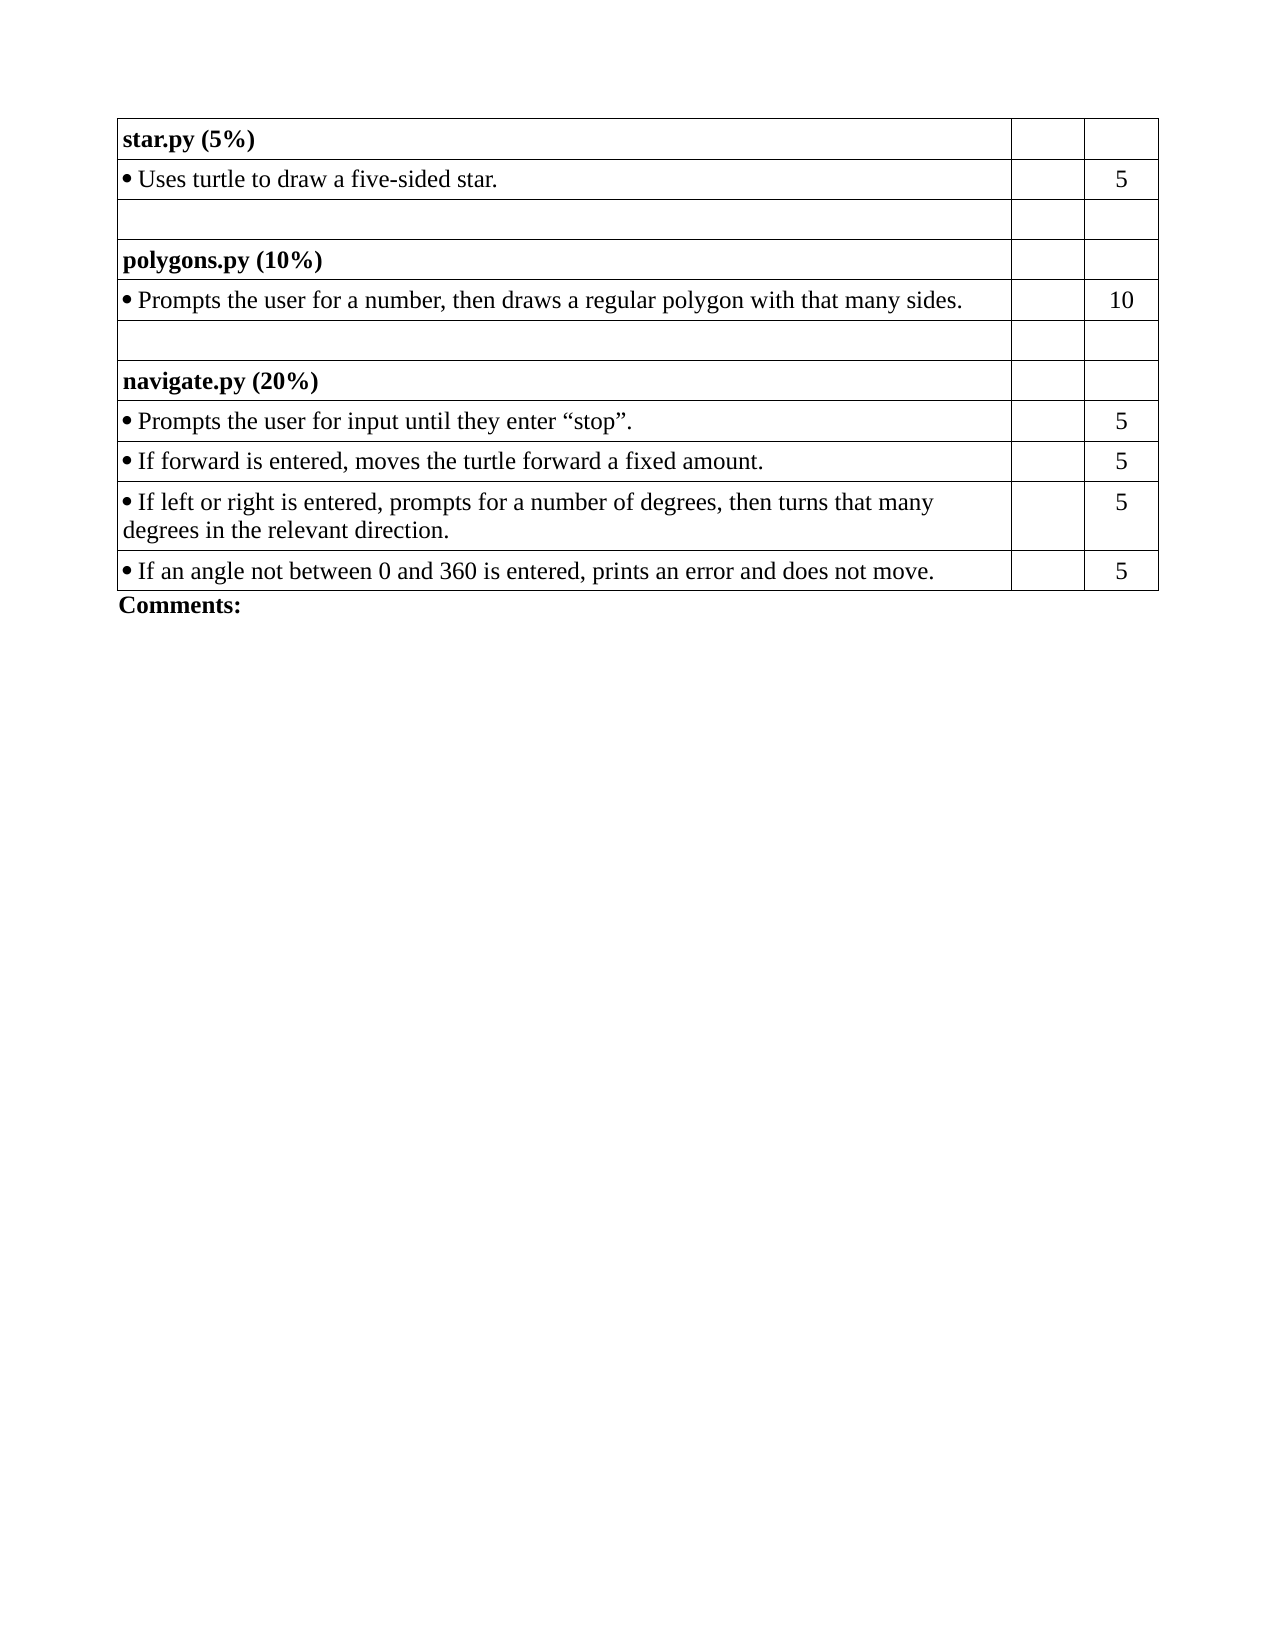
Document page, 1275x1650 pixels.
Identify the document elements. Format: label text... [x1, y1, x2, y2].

table_cell 5 [1085, 401, 1158, 441]
table_cell Uses turtle to draw a five-sided star. [118, 160, 1011, 199]
table_cell [1085, 119, 1158, 158]
table_cell If left or right is entered, prompts for a number of degrees, then turns that many degrees in the relevant direction. [118, 482, 1011, 550]
table_cell polygons.py (10%) [118, 240, 1011, 279]
table_cell [1012, 482, 1084, 550]
table_cell 5 [1085, 482, 1158, 550]
table_cell Prompts the user for input until they enter “stop”. [118, 401, 1011, 441]
table_cell 5 [1085, 160, 1158, 199]
table_cell Prompts the user for a number, then draws a regular polygon with that many sides. [118, 280, 1011, 320]
table_cell [1012, 240, 1084, 279]
table_cell [1012, 321, 1084, 360]
table_cell 10 [1085, 280, 1158, 320]
table_cell [118, 200, 1011, 239]
table_cell [1012, 442, 1084, 481]
table_cell [1012, 280, 1084, 320]
table_cell 5 [1085, 442, 1158, 481]
table_cell [118, 321, 1011, 360]
table_cell [1012, 119, 1084, 158]
table_cell [1012, 160, 1084, 199]
table_cell If forward is entered, moves the turtle forward a fixed amount. [118, 442, 1011, 481]
table_cell [1085, 361, 1158, 400]
table_cell [1012, 200, 1084, 239]
table_cell If an angle not between 0 and 360 is entered, prints an error and does not move. [118, 551, 1011, 590]
table_cell [1085, 321, 1158, 360]
table_cell 5 [1085, 551, 1158, 590]
table_cell [1085, 240, 1158, 279]
table_cell [1085, 200, 1158, 239]
text Comments: [118, 591, 1157, 619]
table_cell [1012, 401, 1084, 441]
table_cell [1012, 551, 1084, 590]
table_cell [1012, 361, 1084, 400]
table_cell navigate.py (20%) [118, 361, 1011, 400]
table_cell star.py (5%) [118, 119, 1011, 158]
